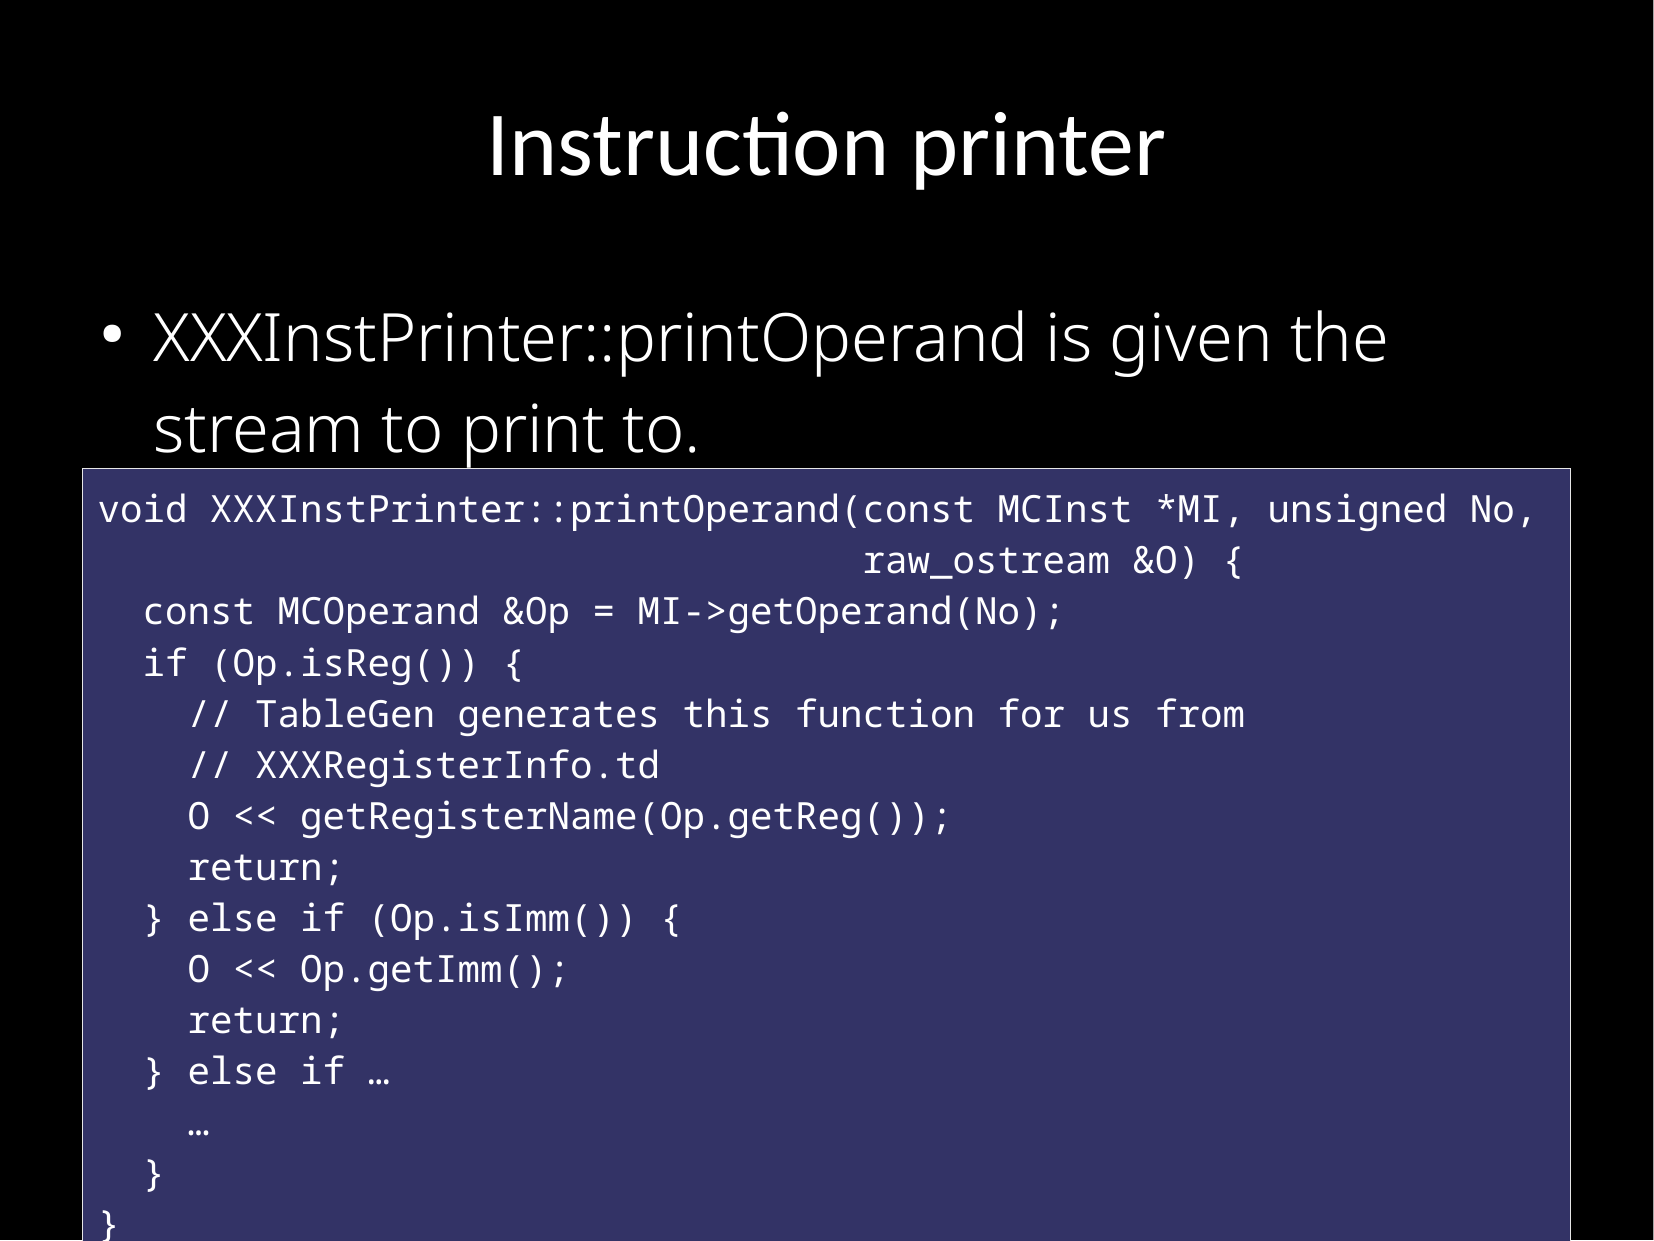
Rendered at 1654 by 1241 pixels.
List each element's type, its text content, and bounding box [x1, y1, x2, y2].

list XXXInstPrinter::printOperand is given the stream to print to. [82, 290, 1571, 468]
text_box void XXXInstPrinter::printOperand(const MCInst *MI, unsigned No, raw_ostream &O) { const MCOperand &Op = MI->getOperand(No); if (Op.isReg()) { // TableGen generates this function for us from // XXXRegisterInfo.td O << getRegisterName(Op.getReg()); return; } else if (Op.isImm()) { O << Op.getImm(); return; } else if … … } } [82, 468, 1571, 1061]
title Instruction printer [82, 49, 1571, 257]
